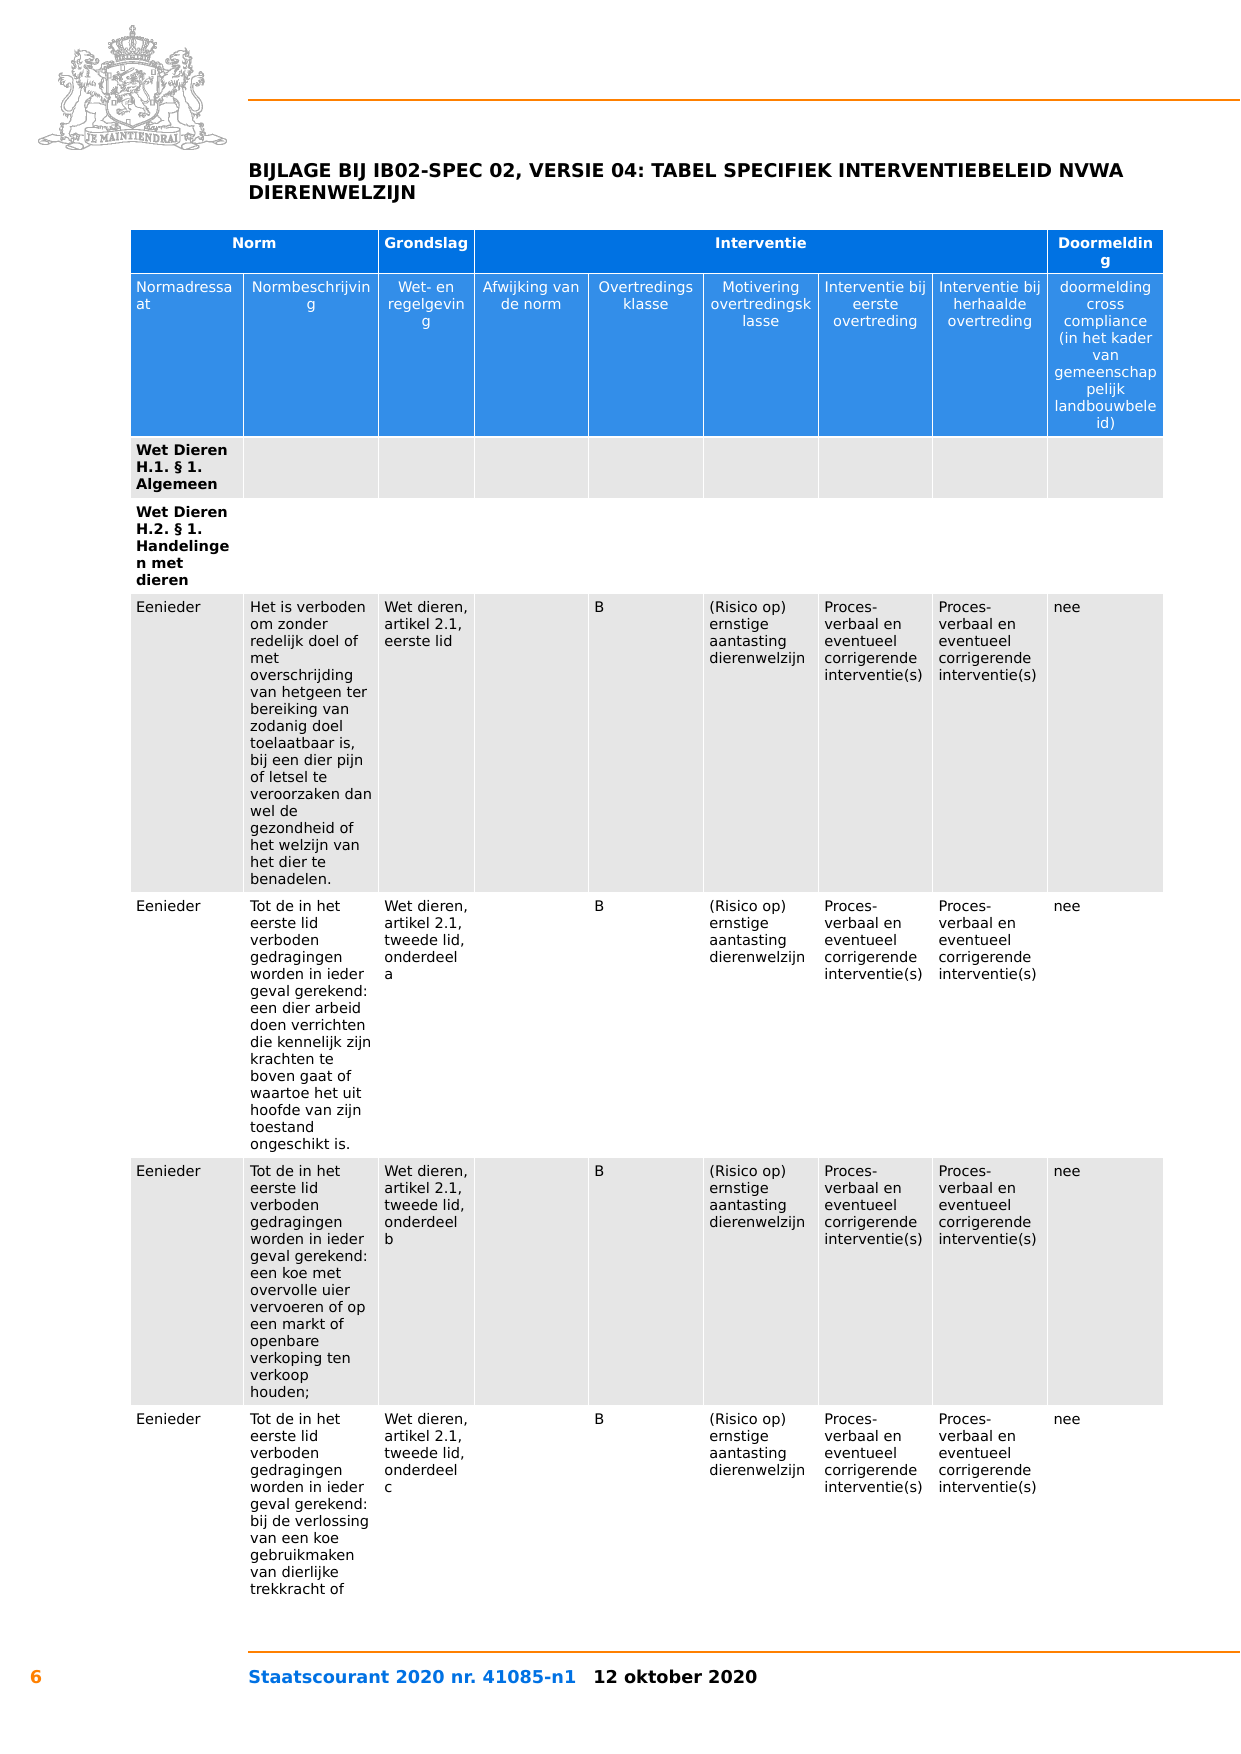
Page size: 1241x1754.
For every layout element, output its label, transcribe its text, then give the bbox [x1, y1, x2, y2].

table_cell Proces-verbaal en eventueel corrigerende interventie(s) [933, 1158, 1047, 1405]
table_cell [379, 499, 474, 593]
subtitle BIJLAGE BIJ IB02-SPEC 02, VERSIE 04: TABEL SPECIFIEK INTERVENTIEBELEID NVWA DIERENWELZIJN [248, 160, 1163, 204]
table_cell Wet dieren, artikel 2.1, eerste lid [379, 594, 474, 892]
table_cell [475, 893, 588, 1157]
table_cell Wet dieren, artikel 2.1, tweede lid, onderdeel a [379, 893, 474, 1157]
table_cell Eenieder [131, 1406, 243, 1603]
table_cell [704, 499, 818, 593]
table_header Norm [131, 230, 378, 273]
table_cell [244, 438, 378, 498]
table_cell [704, 438, 818, 498]
table_cell Tot de in het eerste lid verboden gedragingen worden in ieder geval gerekend: een koe met overvolle uier vervoeren of op een markt of openbare verkoping ten verkoop houden; [244, 1158, 378, 1405]
table_cell nee [1048, 1158, 1163, 1405]
table_cell Eenieder [131, 594, 243, 892]
table_cell [475, 1158, 588, 1405]
table_cell [819, 499, 932, 593]
table_cell Wet dieren, artikel 2.1, tweede lid, onderdeel c [379, 1406, 474, 1603]
table_cell Wet- en regelgeving [379, 274, 474, 436]
table_cell Motivering overtredingsklasse [704, 274, 818, 436]
table_cell Proces-verbaal en eventueel corrigerende interventie(s) [933, 893, 1047, 1157]
table_cell [475, 499, 588, 593]
table_cell nee [1048, 893, 1163, 1157]
table_cell (Risico op) ernstige aantasting dierenwelzijn [704, 594, 818, 892]
table_cell [933, 499, 1047, 593]
table_cell Proces-verbaal en eventueel corrigerende interventie(s) [933, 1406, 1047, 1603]
table_cell Normbeschrijving [244, 274, 378, 436]
table_cell Tot de in het eerste lid verboden gedragingen worden in ieder geval gerekend: bij de verlossing van een koe gebruikmaken van dierlijke trekkracht of [244, 1406, 378, 1603]
table_cell (Risico op) ernstige aantasting dierenwelzijn [704, 893, 818, 1157]
table_cell B [589, 1158, 703, 1405]
table_cell Proces-verbaal en eventueel corrigerende interventie(s) [933, 594, 1047, 892]
table_cell B [589, 893, 703, 1157]
table_cell Proces-verbaal en eventueel corrigerende interventie(s) [819, 1158, 932, 1405]
table_cell B [589, 594, 703, 892]
table_cell Eenieder [131, 1158, 243, 1405]
table_cell [244, 499, 378, 593]
table_cell [933, 438, 1047, 498]
table_cell Afwijking van de norm [475, 274, 588, 436]
table_cell [819, 438, 932, 498]
table_cell nee [1048, 594, 1163, 892]
table_cell [589, 499, 703, 593]
table_header Interventie [475, 230, 1047, 273]
table_cell [1048, 438, 1163, 498]
table_cell Proces-verbaal en eventueel corrigerende interventie(s) [819, 1406, 932, 1603]
picture [38, 25, 227, 150]
table_cell Tot de in het eerste lid verboden gedragingen worden in ieder geval gerekend: een dier arbeid doen verrichten die kennelijk zijn krachten te boven gaat of waartoe het uit hoofde van zijn toestand ongeschikt is. [244, 893, 378, 1157]
table_cell Wet Dieren H.2. § 1. Handelingen met dieren [131, 499, 243, 593]
table_cell B [589, 1406, 703, 1603]
table_cell Wet dieren, artikel 2.1, tweede lid, onderdeel b [379, 1158, 474, 1405]
table_cell (Risico op) ernstige aantasting dierenwelzijn [704, 1406, 818, 1603]
table_cell Eenieder [131, 893, 243, 1157]
table_cell Proces-verbaal en eventueel corrigerende interventie(s) [819, 594, 932, 892]
table_cell Het is verboden om zonder redelijk doel of met overschrijding van hetgeen ter bereiking van zodanig doel toelaatbaar is, bij een dier pijn of letsel te veroorzaken dan wel de gezondheid of het welzijn van het dier te benadelen. [244, 594, 378, 892]
table_header Grondslag [379, 230, 474, 273]
table_header Doormelding [1048, 230, 1163, 273]
table_cell [475, 1406, 588, 1603]
table_cell nee [1048, 1406, 1163, 1603]
table_cell Normadressaat [131, 274, 243, 436]
table_cell [475, 438, 588, 498]
table_cell Interventie bij herhaalde overtreding [933, 274, 1047, 436]
table_cell [589, 438, 703, 498]
table_cell Proces-verbaal en eventueel corrigerende interventie(s) [819, 893, 932, 1157]
table_cell [379, 438, 474, 498]
table_cell Wet Dieren H.1. § 1. Algemeen [131, 438, 243, 498]
table_cell (Risico op) ernstige aantasting dierenwelzijn [704, 1158, 818, 1405]
table_cell [1048, 499, 1163, 593]
table_cell Interventie bij eerste overtreding [819, 274, 932, 436]
table_cell Overtredingsklasse [589, 274, 703, 436]
table_cell doormelding cross compliance (in het kader van gemeenschappelijk landbouwbeleid) [1048, 274, 1163, 436]
table_cell [475, 594, 588, 892]
